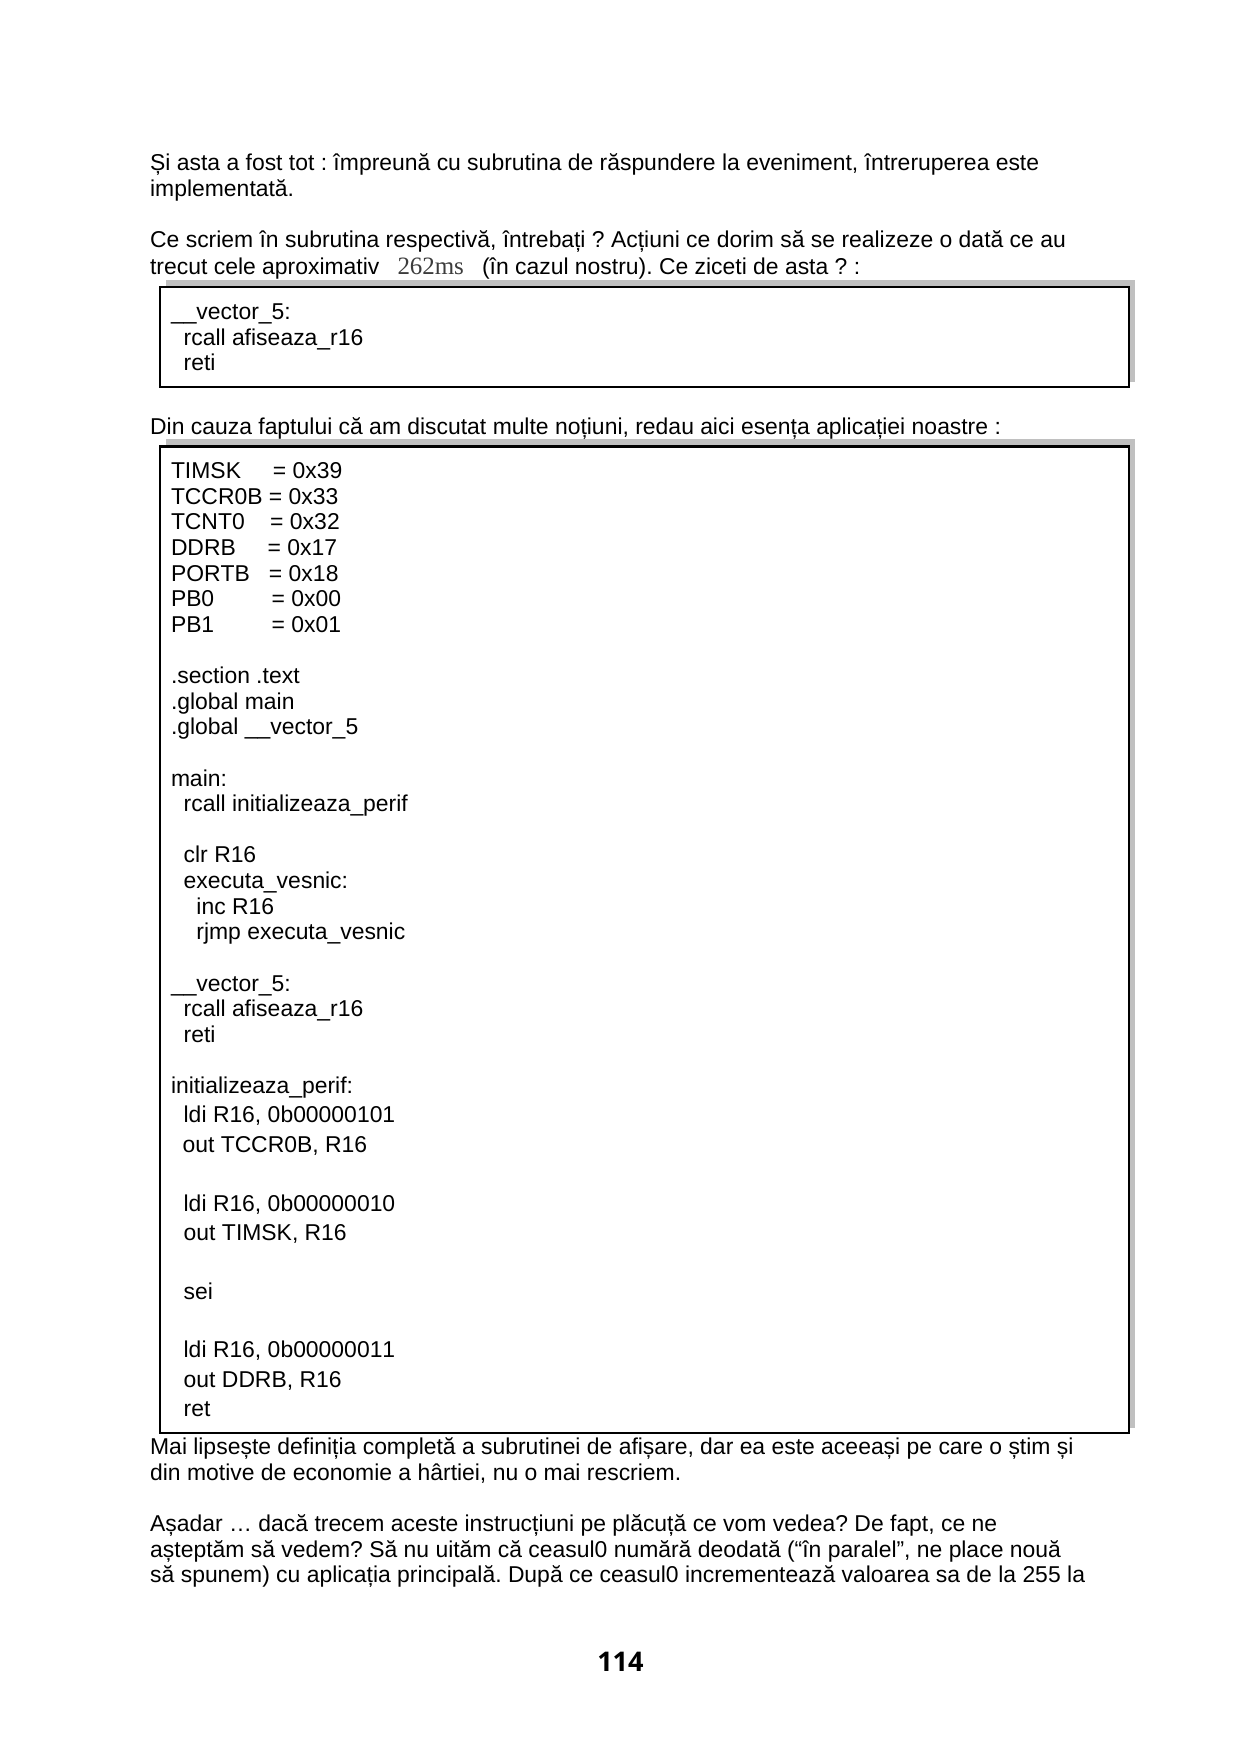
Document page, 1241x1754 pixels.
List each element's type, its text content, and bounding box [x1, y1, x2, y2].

text Și asta a fost tot : împreună cu subrutina de răspundere la eveniment, întreruperea este implementată. [150, 150, 1091, 201]
table_header TIMSK = 0x39 TCCR0B = 0x33 TCNT0 = 0x32 DDRB = 0x17 PORTB = 0x18 PB0 = 0x00 PB1 = 0x01 .section .text .global main .global __vector_5 main: rcall initializeaza_perif clr R16 executa_vesnic: inc R16 rjmp executa_vesnic __vector_5: rcall afiseaza_r16 reti initializeaza_perif: ldi R16, 0b00000101 out TCCR0B, R16 ldi R16, 0b00000010 out TIMSK, R16 sei ldi R16, 0b00000011 out DDRB, R16 ret [161, 448, 1128, 1432]
text Din cauza faptului că am discutat multe noțiuni, redau aici esența aplicației noastre : [150, 414, 1091, 439]
table_header __vector_5: rcall afiseaza_r16 reti [161, 288, 1128, 386]
text Așadar … dacă trecem aceste instrucțiuni pe plăcuță ce vom vedea? De fapt, ce ne așteptăm să vedem? Să nu uităm că ceasul0 numără deodată (“în paralel”, ne place nouă să spunem) cu aplicația principală. După ce ceasul0 incrementează valoarea sa de la 255 la [150, 1511, 1091, 1588]
text Mai lipsește definiția completă a subrutinei de afișare, dar ea este aceeași pe care o știm și din motive de economie a hârtiei, nu o mai rescriem. [150, 1434, 1091, 1485]
text Ce scriem în subrutina respectivă, întrebați ? Acțiuni ce dorim să se realizeze o dată ce au trecut cele aproximativ(în cazul nostru). Ce ziceti de asta ? : [150, 227, 1091, 280]
